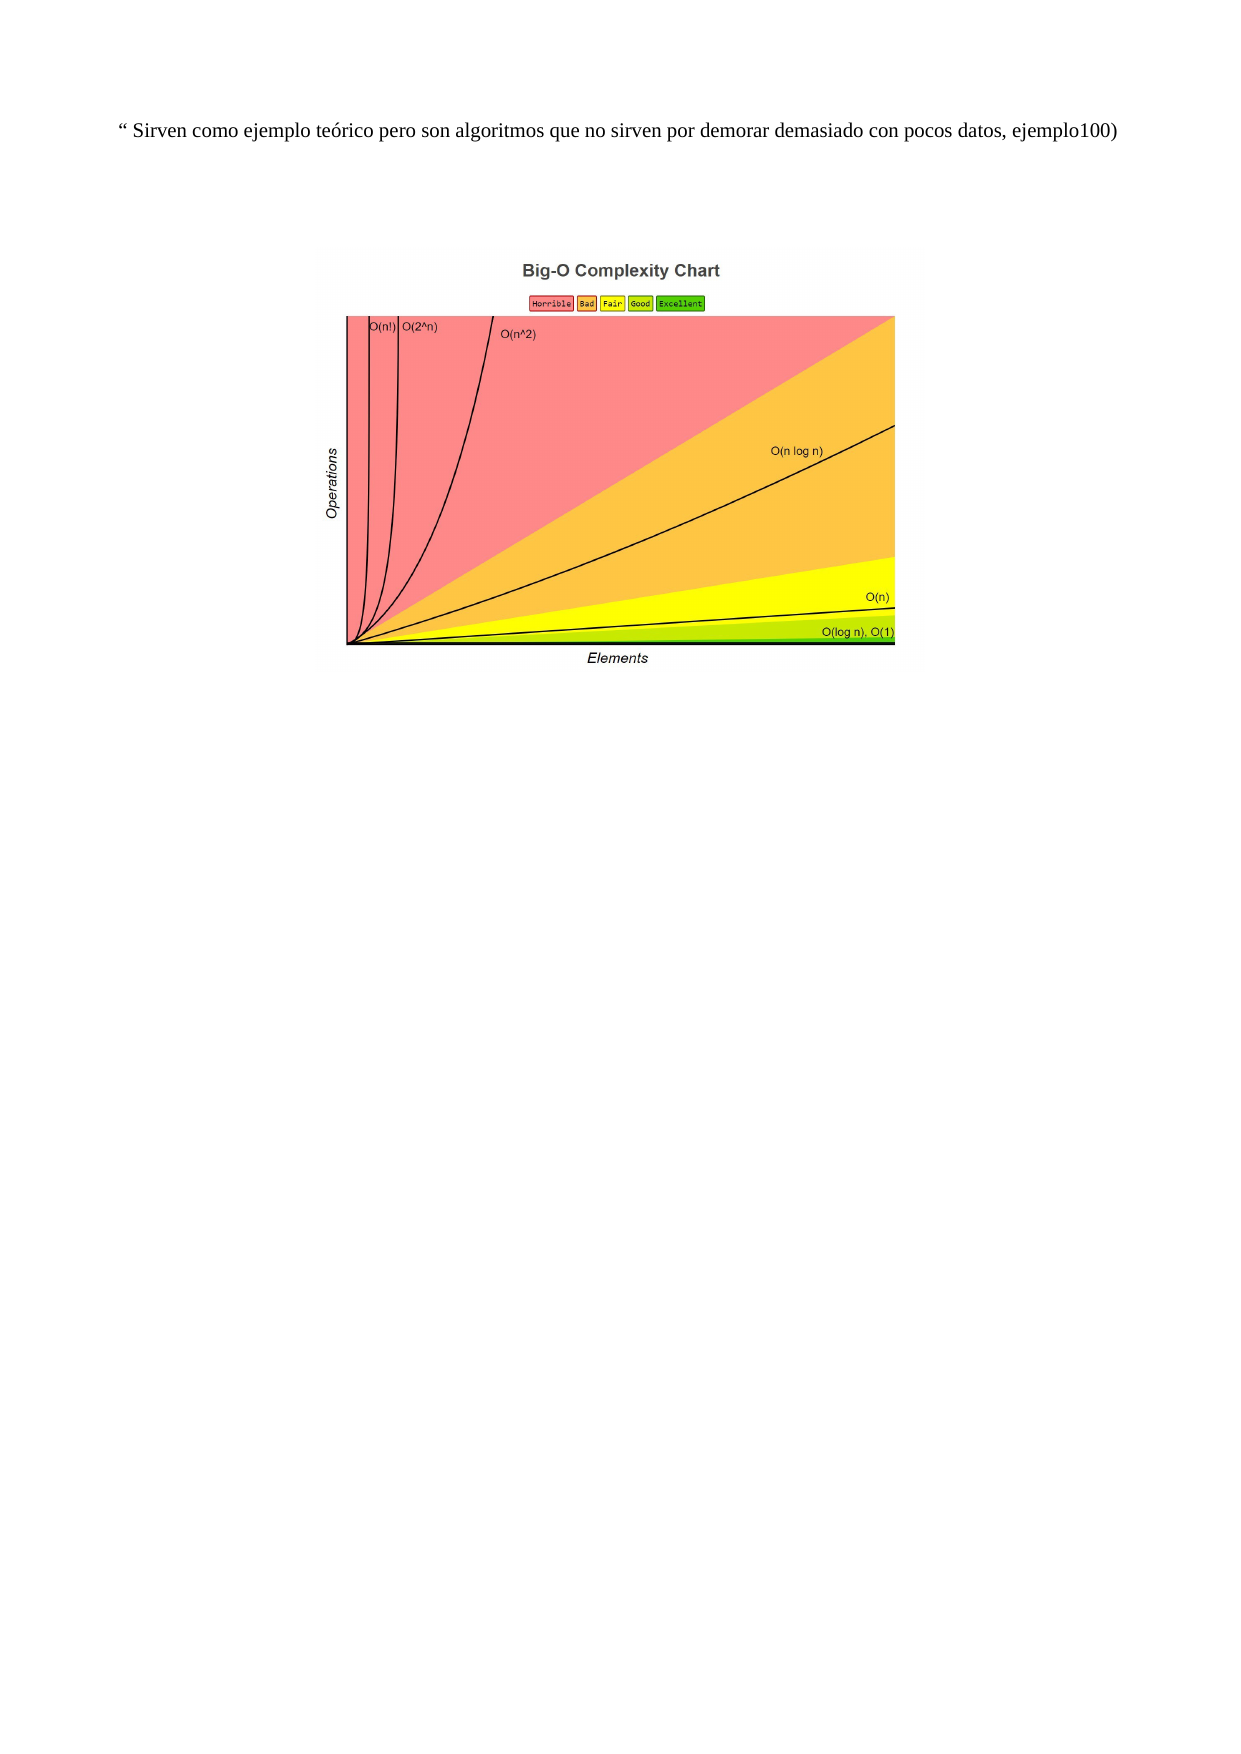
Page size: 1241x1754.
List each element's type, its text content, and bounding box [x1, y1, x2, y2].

text “ Sirven como ejemplo teórico pero son algoritmos que no sirven por demorar demasiado con pocos datos, ejemplo100) [118, 118, 1122, 142]
